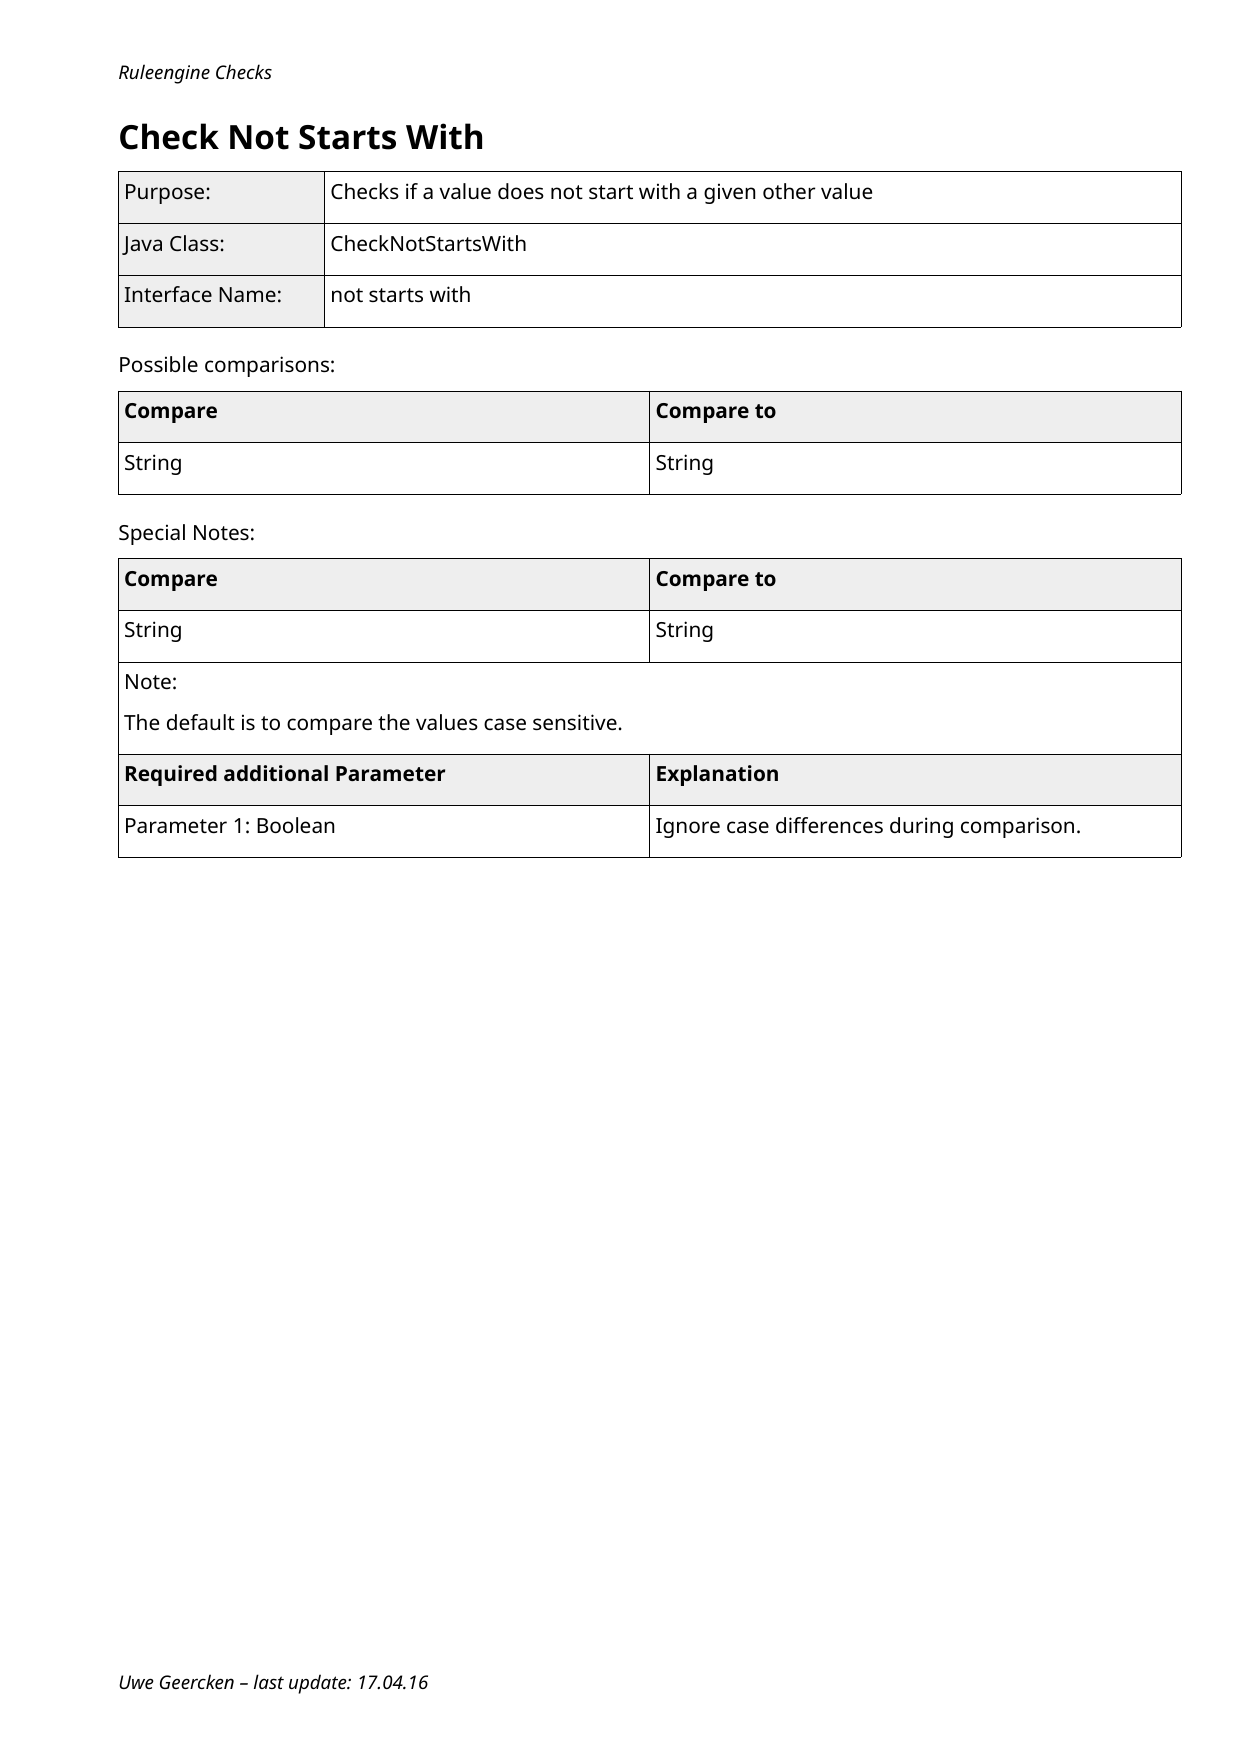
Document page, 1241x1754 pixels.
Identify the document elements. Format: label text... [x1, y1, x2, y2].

table_cell CheckNotStartsWith [325, 224, 1181, 275]
table_cell String [650, 611, 1181, 662]
text Check Not Starts With [118, 114, 1181, 159]
table_header Compare [119, 559, 649, 610]
table_header Compare to [650, 392, 1181, 442]
text Special Notes: [118, 518, 1181, 546]
table_cell String [650, 443, 1181, 494]
table_cell Parameter 1: Boolean [119, 806, 649, 857]
table_header Compare [119, 392, 649, 442]
table_cell Required additional Parameter [119, 755, 649, 805]
table_header Purpose: [119, 172, 324, 223]
table_cell Interface Name: [119, 276, 324, 327]
table_cell Note: The default is to compare the values case sensitive. [119, 663, 1181, 753]
table_cell Explanation [650, 755, 1181, 805]
table_cell String [119, 443, 649, 494]
table_header Checks if a value does not start with a given other value [325, 172, 1181, 223]
text Possible comparisons: [118, 350, 1181, 379]
table_cell not starts with [325, 276, 1181, 327]
table_header Compare to [650, 559, 1181, 610]
table_cell Ignore case differences during comparison. [650, 806, 1181, 857]
table_cell String [119, 611, 649, 662]
table_cell Java Class: [119, 224, 324, 275]
